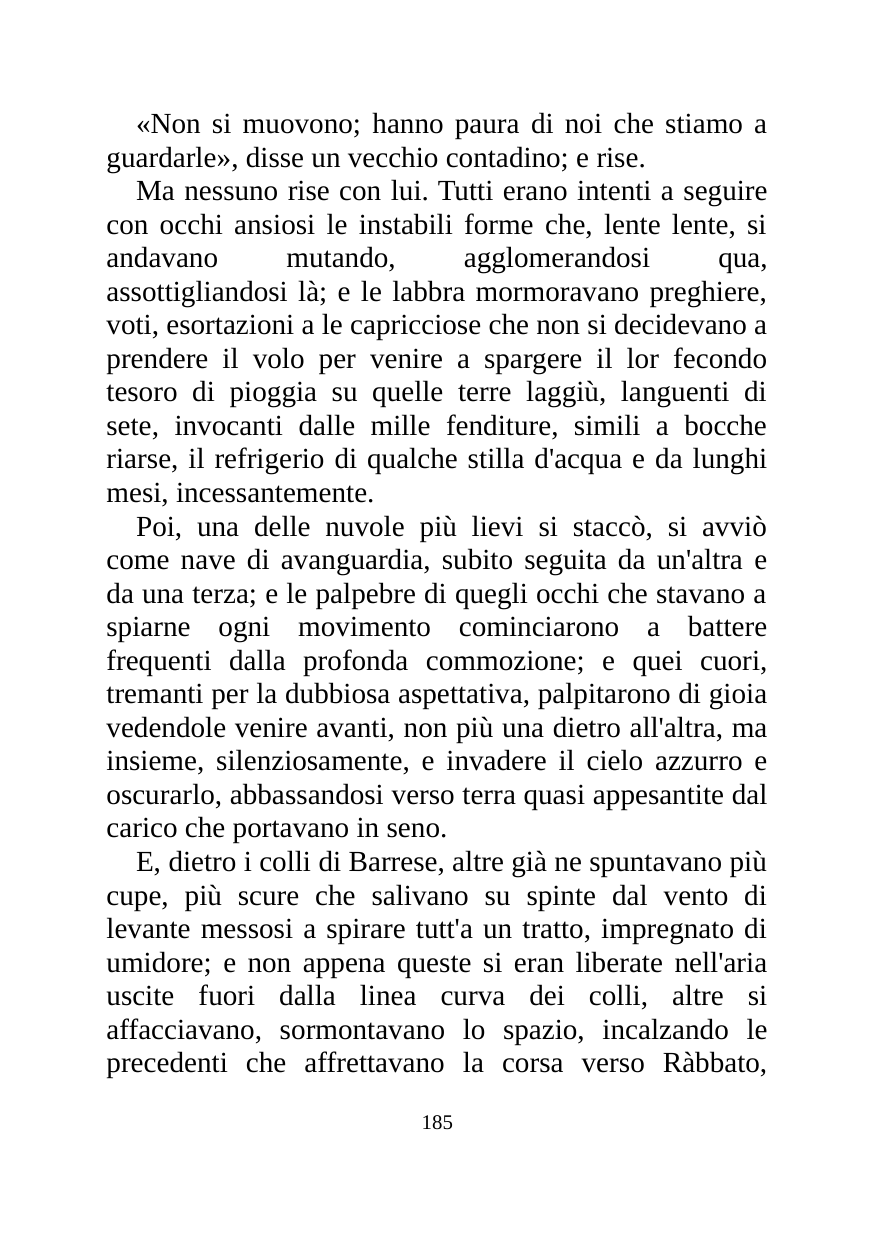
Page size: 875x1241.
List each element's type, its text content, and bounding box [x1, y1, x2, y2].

text E, dietro i colli di Barrese, altre già ne spuntavano più cupe, più scure che salivano su spinte dal vento di levante messosi a spirare tutt'a un tratto, impregnato di umidore; e non appena queste si eran liberate nell'aria uscite fuori dalla linea curva dei colli, altre si affacciavano, sormontavano lo spazio, incalzando le precedenti che affrettavano la corsa verso Ràbbato, [106, 844, 768, 1079]
text Ma nessuno rise con lui. Tutti erano intenti a seguire con occhi ansiosi le instabili forme che, lente lente, si andavano mutando, agglomerandosi qua, assottigliandosi là; e le labbra mormoravano preghiere, voti, esortazioni a le capricciose che non si decidevano a prendere il volo per venire a spargere il lor fecondo tesoro di pioggia su quelle terre laggiù, languenti di sete, invocanti dalle mille fenditure, simili a bocche riarse, il refrigerio di qualche stilla d'acqua e da lunghi mesi, incessantemente. [106, 173, 768, 509]
text Poi, una delle nuvole più lievi si staccò, si avviò come nave di avanguardia, subito seguita da un'altra e da una terza; e le palpebre di quegli occhi che stavano a spiarne ogni movimento cominciarono a battere frequenti dalla profonda commozione; e quei cuori, tremanti per la dubbiosa aspettativa, palpitarono di gioia vedendole venire avanti, non più una dietro all'altra, ma insieme, silenziosamente, e invadere il cielo azzurro e oscurarlo, abbassandosi verso terra quasi appesantite dal carico che portavano in seno. [106, 509, 768, 844]
text «Non si muovono; hanno paura di noi che stiamo a guardarle», disse un vecchio contadino; e rise. [106, 106, 768, 173]
